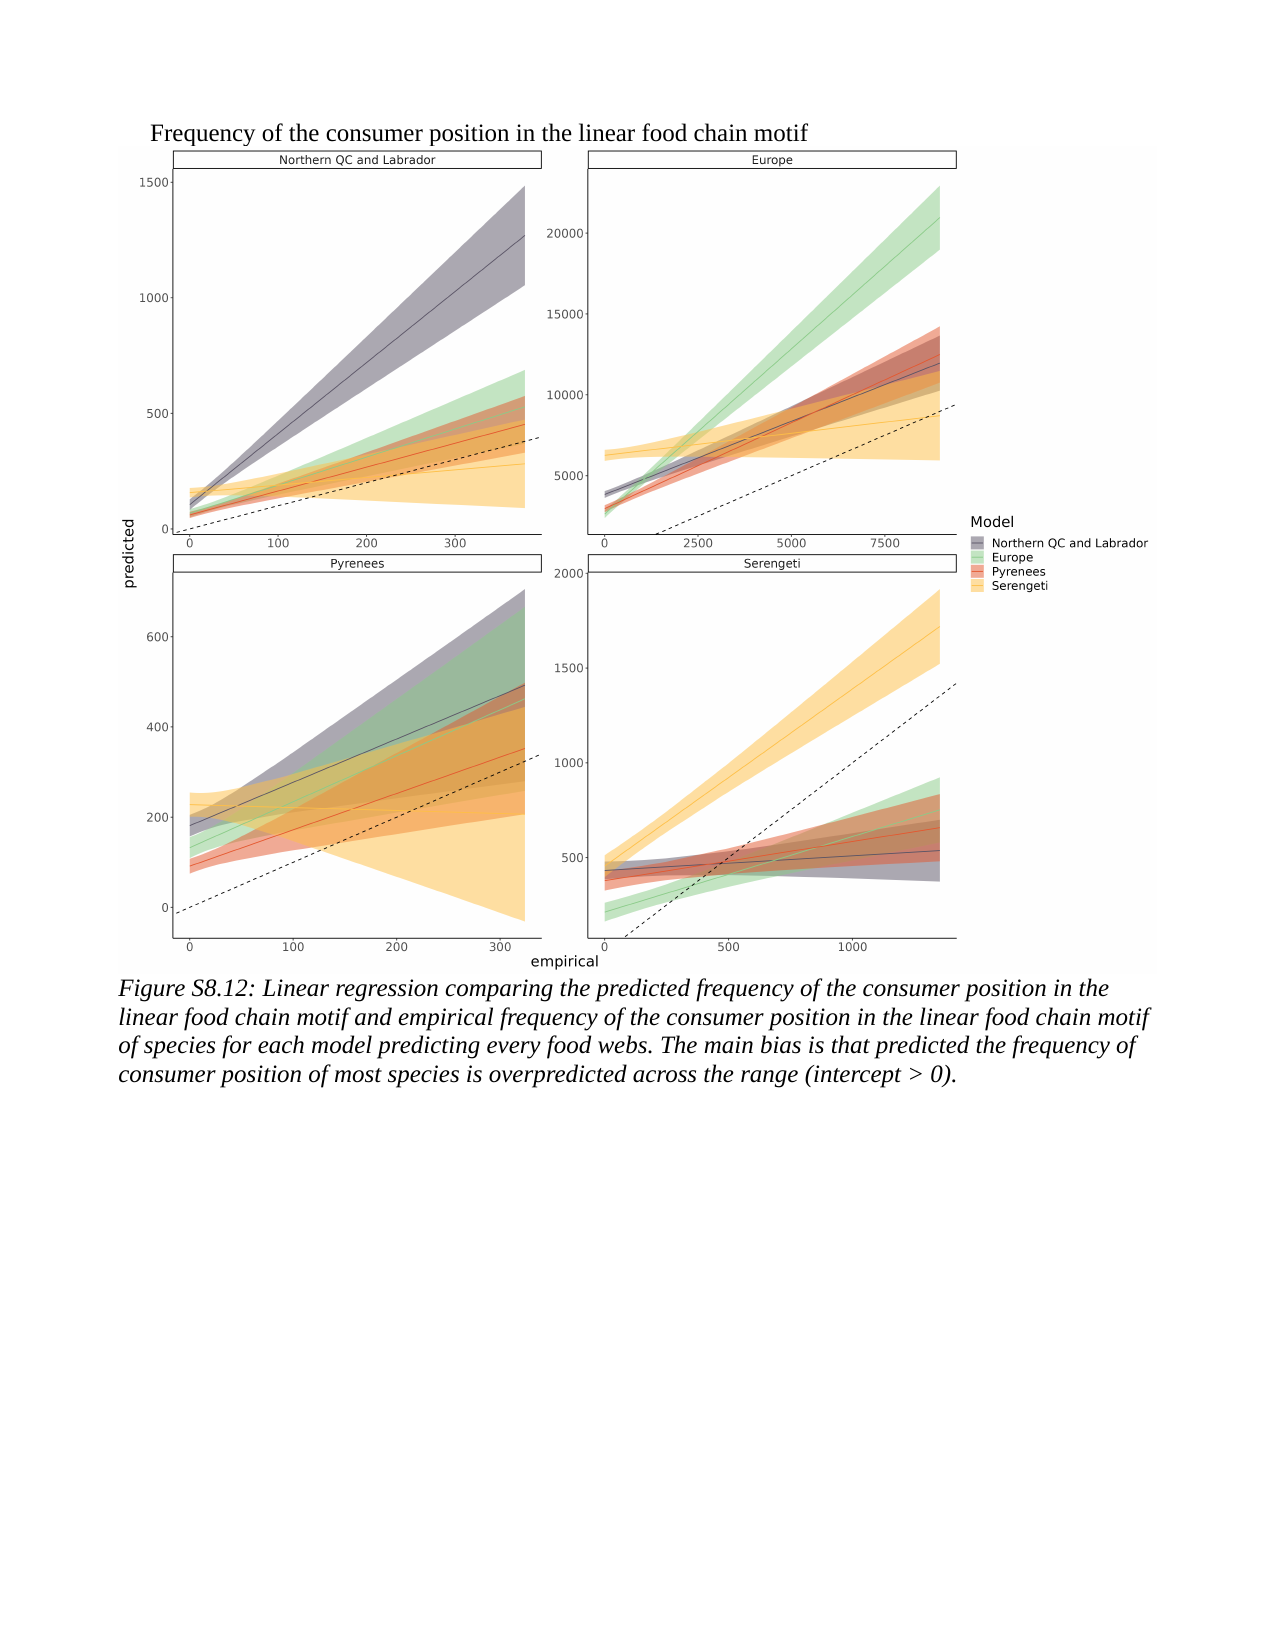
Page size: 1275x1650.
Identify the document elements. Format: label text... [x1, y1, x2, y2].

picture [118, 146, 1157, 974]
text Frequency of the consumer position in the linear food chain motif [150, 118, 1125, 146]
text Figure S8.12: Linear regression comparing the predicted frequency of the consumer position in the linear food chain motif and empirical frequency of the consumer position in the linear food chain motif of species for each model predicting every food webs. The main bias is that predicted the frequency of consumer position of most species is overpredicted across the range (intercept > 0). [118, 974, 1157, 1088]
